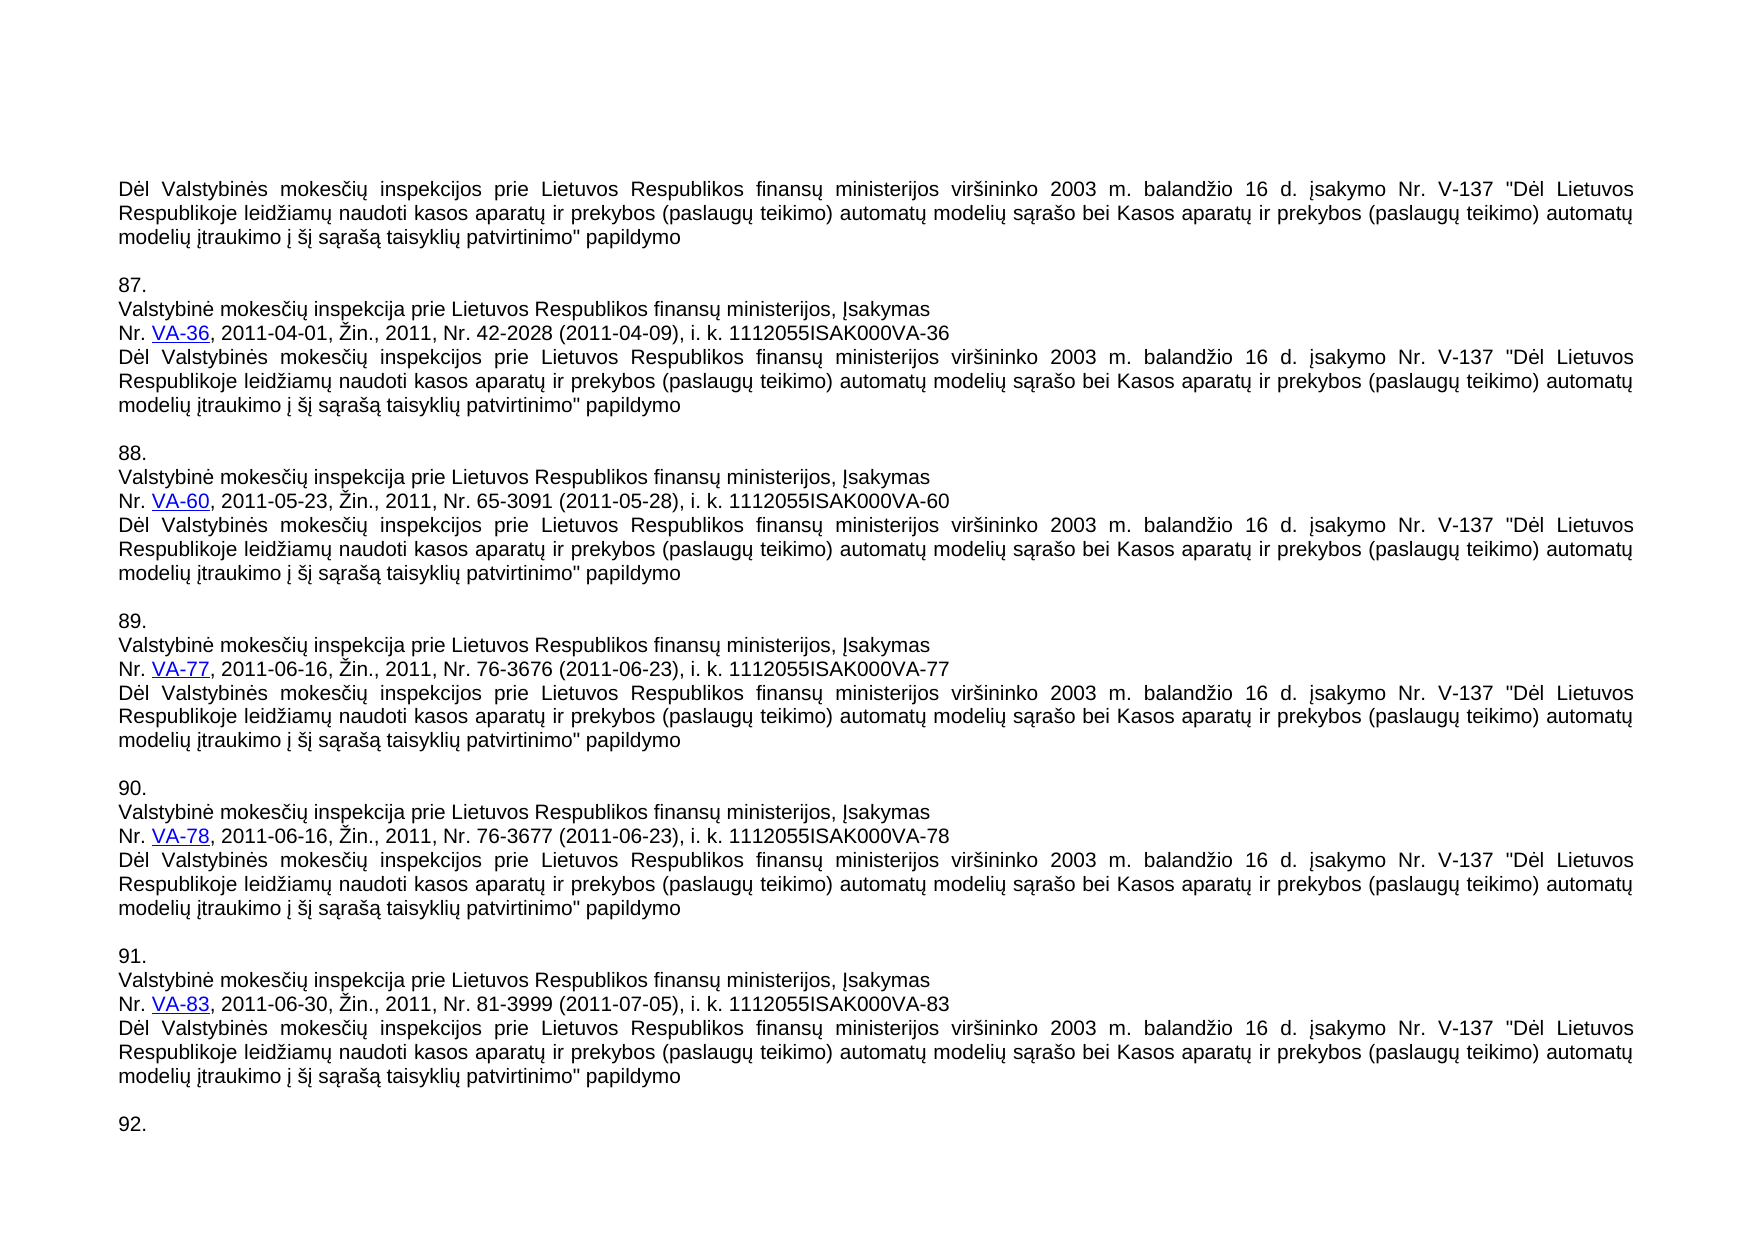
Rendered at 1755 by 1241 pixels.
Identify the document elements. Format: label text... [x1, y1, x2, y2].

text Nr. VA-77, 2011-06-16, Žin., 2011, Nr. 76-3676 (2011-06-23), i. k. 1112055ISAK000VA-77 [118, 656, 1636, 680]
text 90. [118, 776, 1636, 800]
text Nr. VA-78, 2011-06-16, Žin., 2011, Nr. 76-3677 (2011-06-23), i. k. 1112055ISAK000VA-78 [118, 824, 1636, 848]
text 89. [118, 608, 1636, 632]
text Valstybinė mokesčių inspekcija prie Lietuvos Respublikos finansų ministerijos, Įsakymas [118, 968, 1636, 992]
text 91. [118, 944, 1636, 968]
text Valstybinė mokesčių inspekcija prie Lietuvos Respublikos finansų ministerijos, Įsakymas [118, 800, 1636, 824]
text Dėl Valstybinės mokesčių inspekcijos prie Lietuvos Respublikos finansų ministerijos viršininko 2003 m. balandžio 16 d. įsakymo Nr. V-137 "Dėl Lietuvos Respublikoje leidžiamų naudoti kasos aparatų ir prekybos (paslaugų teikimo) automatų modelių sąrašo bei Kasos aparatų ir prekybos (paslaugų teikimo) automatų modelių įtraukimo į šį sąrašą taisyklių patvirtinimo" papildymo [118, 513, 1636, 584]
text Valstybinė mokesčių inspekcija prie Lietuvos Respublikos finansų ministerijos, Įsakymas [118, 465, 1636, 489]
text Valstybinė mokesčių inspekcija prie Lietuvos Respublikos finansų ministerijos, Įsakymas [118, 297, 1636, 321]
text Dėl Valstybinės mokesčių inspekcijos prie Lietuvos Respublikos finansų ministerijos viršininko 2003 m. balandžio 16 d. įsakymo Nr. V-137 "Dėl Lietuvos Respublikoje leidžiamų naudoti kasos aparatų ir prekybos (paslaugų teikimo) automatų modelių sąrašo bei Kasos aparatų ir prekybos (paslaugų teikimo) automatų modelių įtraukimo į šį sąrašą taisyklių patvirtinimo" papildymo [118, 177, 1636, 249]
text 88. [118, 441, 1636, 465]
text Dėl Valstybinės mokesčių inspekcijos prie Lietuvos Respublikos finansų ministerijos viršininko 2003 m. balandžio 16 d. įsakymo Nr. V-137 "Dėl Lietuvos Respublikoje leidžiamų naudoti kasos aparatų ir prekybos (paslaugų teikimo) automatų modelių sąrašo bei Kasos aparatų ir prekybos (paslaugų teikimo) automatų modelių įtraukimo į šį sąrašą taisyklių patvirtinimo" papildymo [118, 848, 1636, 920]
text Nr. VA-60, 2011-05-23, Žin., 2011, Nr. 65-3091 (2011-05-28), i. k. 1112055ISAK000VA-60 [118, 489, 1636, 513]
text Dėl Valstybinės mokesčių inspekcijos prie Lietuvos Respublikos finansų ministerijos viršininko 2003 m. balandžio 16 d. įsakymo Nr. V-137 "Dėl Lietuvos Respublikoje leidžiamų naudoti kasos aparatų ir prekybos (paslaugų teikimo) automatų modelių sąrašo bei Kasos aparatų ir prekybos (paslaugų teikimo) automatų modelių įtraukimo į šį sąrašą taisyklių patvirtinimo" papildymo [118, 680, 1636, 752]
text Dėl Valstybinės mokesčių inspekcijos prie Lietuvos Respublikos finansų ministerijos viršininko 2003 m. balandžio 16 d. įsakymo Nr. V-137 "Dėl Lietuvos Respublikoje leidžiamų naudoti kasos aparatų ir prekybos (paslaugų teikimo) automatų modelių sąrašo bei Kasos aparatų ir prekybos (paslaugų teikimo) automatų modelių įtraukimo į šį sąrašą taisyklių patvirtinimo" papildymo [118, 345, 1636, 417]
text 87. [118, 273, 1636, 297]
text Nr. VA-83, 2011-06-30, Žin., 2011, Nr. 81-3999 (2011-07-05), i. k. 1112055ISAK000VA-83 [118, 992, 1636, 1016]
text Nr. VA-36, 2011-04-01, Žin., 2011, Nr. 42-2028 (2011-04-09), i. k. 1112055ISAK000VA-36 [118, 321, 1636, 345]
text 92. [118, 1112, 1636, 1136]
text Dėl Valstybinės mokesčių inspekcijos prie Lietuvos Respublikos finansų ministerijos viršininko 2003 m. balandžio 16 d. įsakymo Nr. V-137 "Dėl Lietuvos Respublikoje leidžiamų naudoti kasos aparatų ir prekybos (paslaugų teikimo) automatų modelių sąrašo bei Kasos aparatų ir prekybos (paslaugų teikimo) automatų modelių įtraukimo į šį sąrašą taisyklių patvirtinimo" papildymo [118, 1016, 1636, 1088]
text Valstybinė mokesčių inspekcija prie Lietuvos Respublikos finansų ministerijos, Įsakymas [118, 632, 1636, 656]
